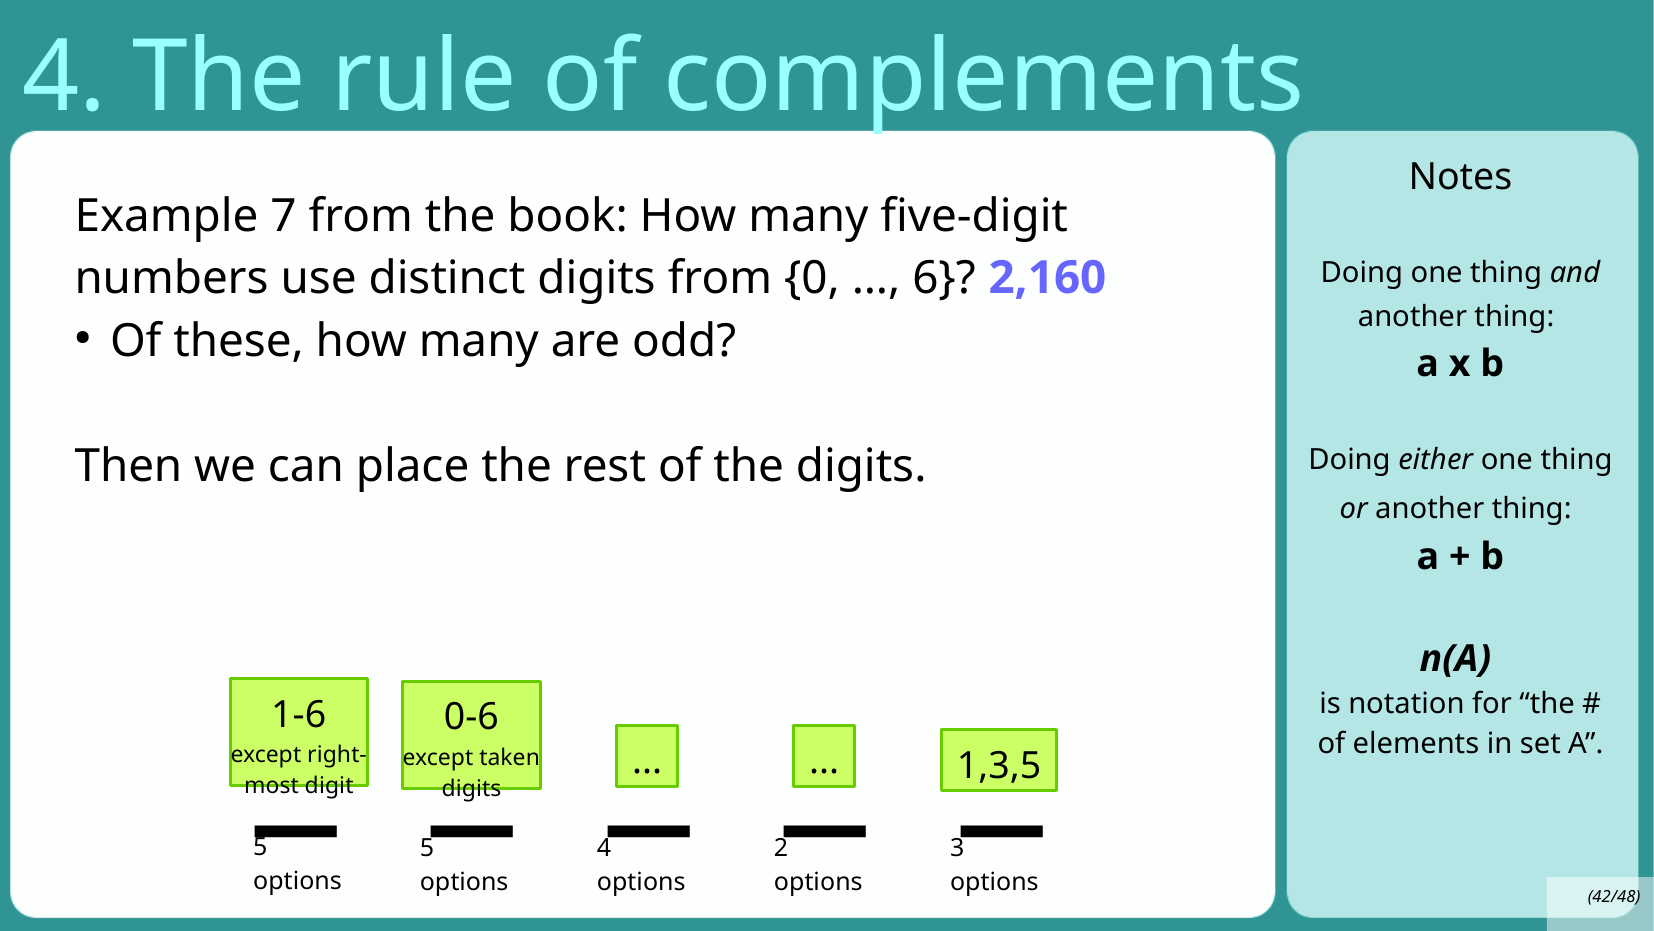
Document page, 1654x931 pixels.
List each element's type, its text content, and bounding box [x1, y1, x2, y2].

text_box 5 options [238, 821, 377, 867]
text_box 4 options [582, 821, 721, 868]
text_box Example 7 from the book: How many five-digit numbers use distinct digits from {0, …, 6}? 2,160 Of these, how many are odd? Then we can place the rest of the digits. [74, 182, 1244, 646]
text_box 1-6 except right- most digit [230, 678, 368, 786]
picture [0, 0, 1654, 931]
text_box Notes Doing one thing and another thing: a x b Doing either one thing or another thing: a + b n(A) is notation for “the # of elements in set A”. [1290, 141, 1631, 662]
text_box ... [793, 725, 855, 787]
text_box 5 options [404, 821, 544, 868]
text_box (<number>/48) [1546, 877, 1654, 931]
title 4. The rule of complements [22, 13, 1511, 130]
text_box ... [616, 725, 678, 787]
text_box _ _ _ _ _ [220, 605, 1078, 931]
text_box 2 options [759, 821, 898, 868]
text_box 1,3,5 [941, 729, 1057, 791]
text_box 0-6 except taken digits [402, 681, 541, 789]
text_box 3 options [935, 821, 1074, 868]
